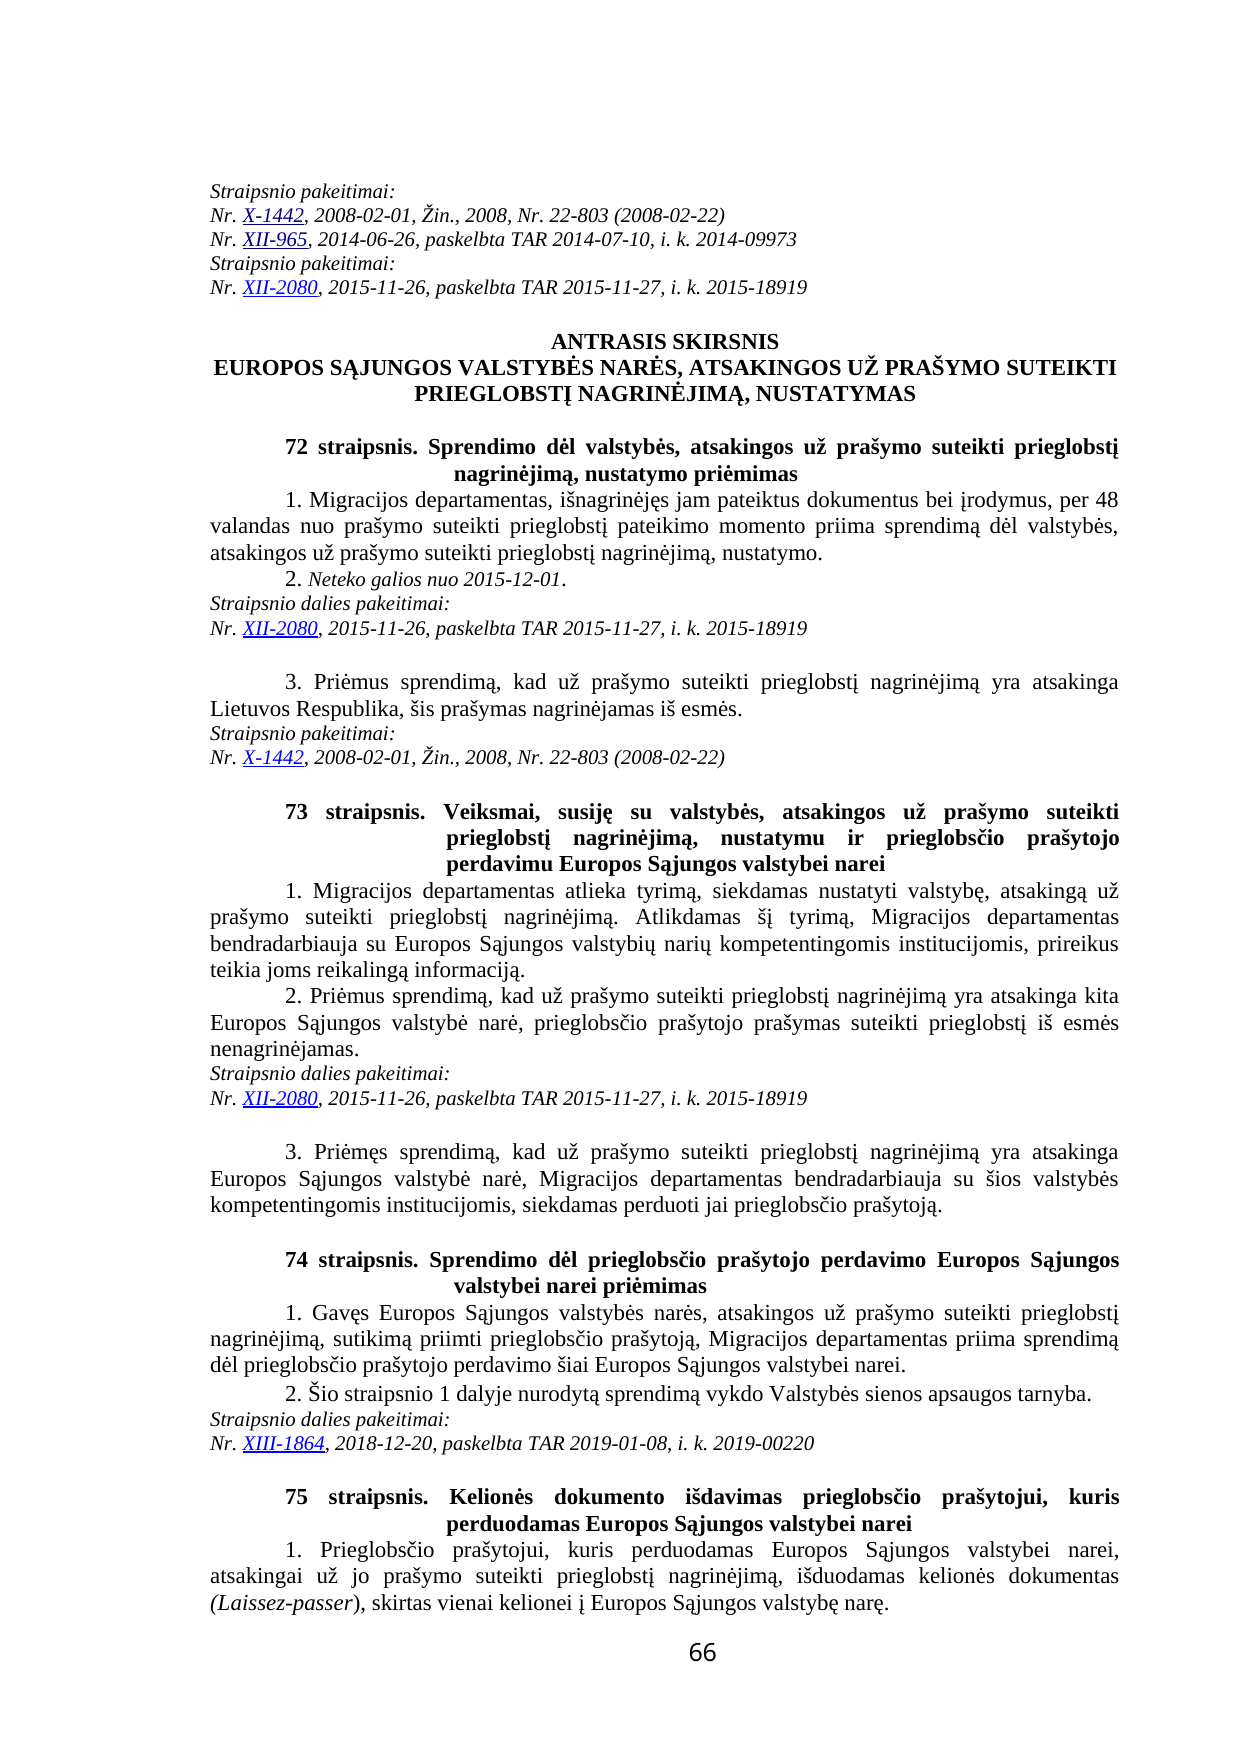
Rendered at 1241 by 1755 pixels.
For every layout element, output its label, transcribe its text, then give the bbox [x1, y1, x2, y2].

text Straipsnio pakeitimai: [210, 251, 1120, 275]
text 75 straipsnis. Kelionės dokumento išdavimas prieglobsčio prašytojui, kuris perduodamas Europos Sąjungos valstybei narei [285, 1483, 1120, 1536]
text Nr. XIII-1864, 2018-12-20, paskelbta TAR 2019-01-08, i. k. 2019-00220 [210, 1431, 1120, 1455]
text 1. Migracijos departamentas atlieka tyrimą, siekdamas nustatyti valstybę, atsakingą už prašymo suteikti prieglobstį nagrinėjimą. Atlikdamas šį tyrimą, Migracijos departamentas bendradarbiauja su Europos Sąjungos valstybių narių kompetentingomis institucijomis, prireikus teikia joms reikalingą informaciją. [210, 877, 1120, 982]
text 72 straipsnis. Sprendimo dėl valstybės, atsakingos už prašymo suteikti prieglobstį nagrinėjimą, nustatymo priėmimas [285, 433, 1120, 486]
text Straipsnio pakeitimai: [210, 721, 1120, 745]
text 1. Gavęs Europos Sąjungos valstybės narės, atsakingos už prašymo suteikti prieglobstį nagrinėjimą, sutikimą priimti prieglobsčio prašytoją, Migracijos departamentas priima sprendimą dėl prieglobsčio prašytojo perdavimo šiai Europos Sąjungos valstybei narei. [210, 1299, 1120, 1378]
text 3. Priėmus sprendimą, kad už prašymo suteikti prieglobstį nagrinėjimą yra atsakinga Lietuvos Respublika, šis prašymas nagrinėjamas iš esmės. [210, 668, 1120, 721]
text 1. Prieglobsčio prašytojui, kuris perduodamas Europos Sąjungos valstybei narei, atsakingai už jo prašymo suteikti prieglobstį nagrinėjimą, išduodamas kelionės dokumentas (Laissez-passer), skirtas vienai kelionei į Europos Sąjungos valstybę narę. [210, 1536, 1120, 1615]
text Straipsnio pakeitimai: [210, 179, 1120, 203]
text 3. Priėmęs sprendimą, kad už prašymo suteikti prieglobstį nagrinėjimą yra atsakinga Europos Sąjungos valstybė narė, Migracijos departamentas bendradarbiauja su šios valstybės kompetentingomis institucijomis, siekdamas perduoti jai prieglobsčio prašytoją. [210, 1138, 1120, 1217]
text Straipsnio dalies pakeitimai: [210, 1061, 1120, 1085]
text 74 straipsnis. Sprendimo dėl prieglobsčio prašytojo perdavimo Europos Sąjungos valstybei narei priėmimas [285, 1246, 1120, 1299]
text 2. Priėmus sprendimą, kad už prašymo suteikti prieglobstį nagrinėjimą yra atsakinga kita Europos Sąjungos valstybė narė, prieglobsčio prašytojo prašymas suteikti prieglobstį iš esmės nenagrinėjamas. [210, 982, 1120, 1061]
text Nr. XII-2080, 2015-11-26, paskelbta TAR 2015-11-27, i. k. 2015-18919 [210, 275, 1120, 299]
text Straipsnio dalies pakeitimai: [210, 1407, 1120, 1431]
text EUROPOS SĄJUNGOS VALSTYBĖS NARĖS, ATSAKINGOS UŽ PRAŠYMO SUTEIKTI PRIEGLOBSTĮ NAGRINĖJIMĄ, NUSTATYMAS [210, 354, 1120, 407]
text Nr. XII-2080, 2015-11-26, paskelbta TAR 2015-11-27, i. k. 2015-18919 [210, 615, 1120, 639]
text 2. Neteko galios nuo 2015-12-01. [210, 565, 1120, 591]
text 1. Migracijos departamentas, išnagrinėjęs jam pateiktus dokumentus bei įrodymus, per 48 valandas nuo prašymo suteikti prieglobstį pateikimo momento priima sprendimą dėl valstybės, atsakingos už prašymo suteikti prieglobstį nagrinėjimą, nustatymo. [210, 486, 1120, 565]
text Nr. X-1442, 2008-02-01, Žin., 2008, Nr. 22-803 (2008-02-22) [210, 203, 1120, 227]
text 73 straipsnis. Veiksmai, susiję su valstybės, atsakingos už prašymo suteikti prieglobstį nagrinėjimą, nustatymu ir prieglobsčio prašytojo perdavimu Europos Sąjungos valstybei narei [285, 798, 1120, 877]
text Nr. XII-965, 2014-06-26, paskelbta TAR 2014-07-10, i. k. 2014-09973 [210, 227, 1120, 251]
text 2. Šio straipsnio 1 dalyje nurodytą sprendimą vykdo Valstybės sienos apsaugos tarnyba. [210, 1378, 1120, 1407]
text ANTRASIS SKIRSNIS [210, 328, 1120, 354]
text Straipsnio dalies pakeitimai: [210, 591, 1120, 615]
text Nr. XII-2080, 2015-11-26, paskelbta TAR 2015-11-27, i. k. 2015-18919 [210, 1085, 1120, 1109]
text Nr. X-1442, 2008-02-01, Žin., 2008, Nr. 22-803 (2008-02-22) [210, 745, 1120, 769]
